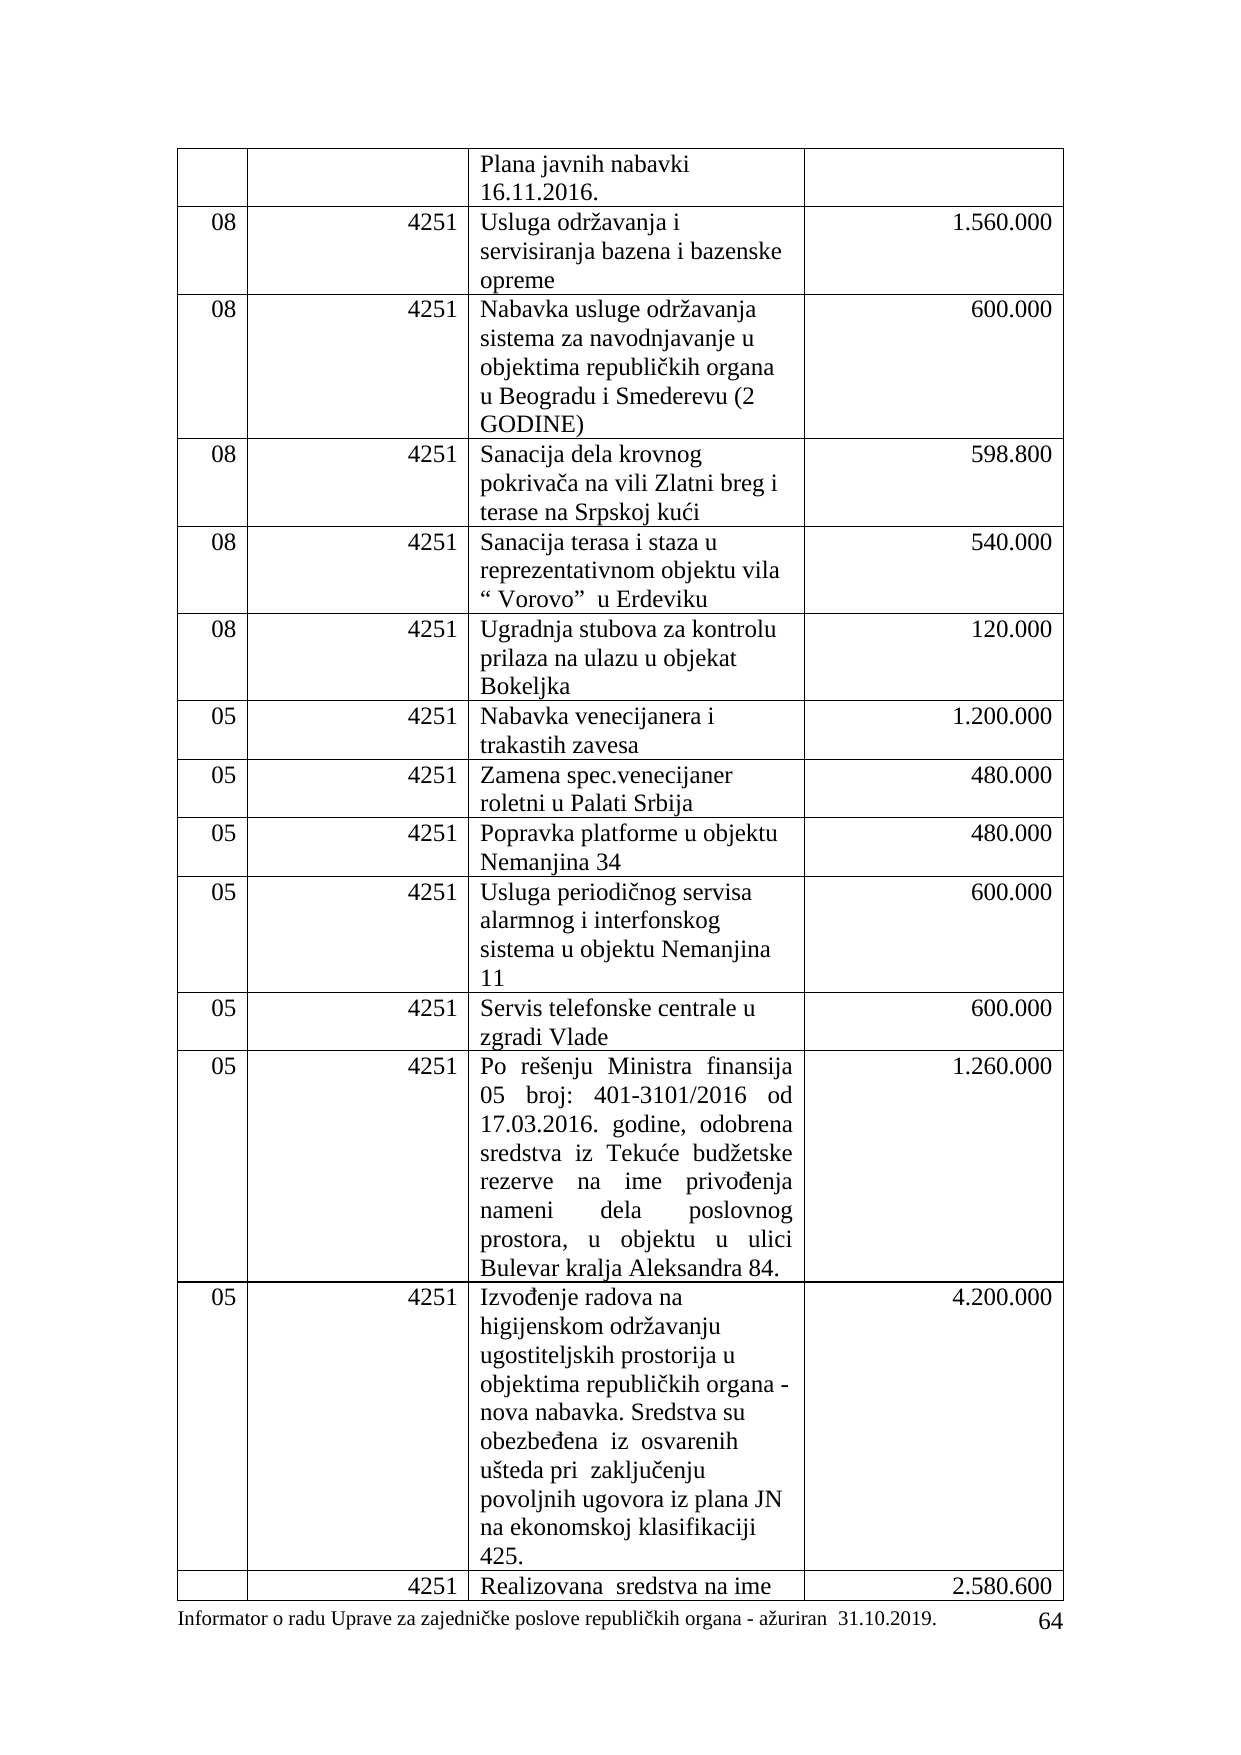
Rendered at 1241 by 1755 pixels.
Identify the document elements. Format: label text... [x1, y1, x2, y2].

table_cell Usluga periodičnog servisa alarmnog i interfonskog sistema u objektu Nemanjina 11 [469, 877, 804, 992]
table_cell 08 [178, 527, 247, 613]
table_cell 05 [178, 993, 247, 1050]
table_cell 480.000 [805, 760, 1063, 817]
table_cell 4251 [248, 207, 468, 293]
table_cell 2.580.600 [805, 1571, 1063, 1600]
table_cell [805, 149, 1063, 206]
table_cell 120.000 [805, 614, 1063, 700]
table_cell 08 [178, 614, 247, 700]
table_cell 4251 [248, 527, 468, 613]
table_cell 4251 [248, 439, 468, 526]
table_cell 4251 [248, 1283, 468, 1570]
table_cell [178, 149, 247, 206]
table_cell 05 [178, 877, 247, 992]
table_cell Izvođenje radova na higijenskom održavanju ugostitelјskih prostorija u objektima republičkih organa - nova nabavka. Sredstva su obezbeđena iz osvarenih ušteda pri zaklјučenju povolјnih ugovora iz plana JN na ekonomskoj klasifikaciji 425. [469, 1283, 804, 1570]
table_cell 4251 [248, 1051, 468, 1281]
table_cell 05 [178, 1283, 247, 1570]
table_cell 4251 [248, 877, 468, 992]
table_cell 1.260.000 [805, 1051, 1063, 1281]
table_cell 4251 [248, 993, 468, 1050]
table_cell 4.200.000 [805, 1283, 1063, 1570]
table_cell 08 [178, 207, 247, 293]
table_cell 08 [178, 439, 247, 526]
table_cell 4251 [248, 614, 468, 700]
table_cell Zamena spec.venecijaner roletni u Palati Srbija [469, 760, 804, 817]
table_cell Sanacija terasa i staza u reprezentativnom objektu vila “ Vorovo” u Erdeviku [469, 527, 804, 613]
table_cell [248, 149, 468, 206]
table_cell 600.000 [805, 993, 1063, 1050]
table_cell 4251 [248, 818, 468, 876]
table_cell 05 [178, 818, 247, 876]
table_cell 600.000 [805, 877, 1063, 992]
table_cell Usluga održavanja i servisiranja bazena i bazenske opreme [469, 207, 804, 293]
table_cell 598.800 [805, 439, 1063, 526]
table_cell [178, 1571, 247, 1600]
table_cell Nabavka venecijanera i trakastih zavesa [469, 701, 804, 759]
table_cell 4251 [248, 295, 468, 438]
table_cell 600.000 [805, 295, 1063, 438]
table_cell 480.000 [805, 818, 1063, 876]
table_cell Servis telefonske centrale u zgradi Vlade [469, 993, 804, 1050]
table_cell 05 [178, 760, 247, 817]
table_cell Sanacija dela krovnog pokrivača na vili Zlatni breg i terase na Srpskoj kući [469, 439, 804, 526]
table_cell Realizovana sredstva na ime [469, 1571, 804, 1600]
table_cell 08 [178, 295, 247, 438]
table_cell 05 [178, 1051, 247, 1281]
table_cell 4251 [248, 701, 468, 759]
table_cell 1.200.000 [805, 701, 1063, 759]
table_cell Nabavka usluge održavanja sistema za navodnjavanje u objektima republičkih organa u Beogradu i Smederevu (2 GODINE) [469, 295, 804, 438]
table_cell 05 [178, 701, 247, 759]
table_cell Ugradnja stubova za kontrolu prilaza na ulazu u objekat Bokelјka [469, 614, 804, 700]
table_cell Plana javnih nabavki 16.11.2016. [469, 149, 804, 206]
table_cell 4251 [248, 1571, 468, 1600]
table_cell Po rešenju Ministra finansija 05 broj: 401-3101/2016 od 17.03.2016. godine, odobrena sredstva iz Tekuće budžetske rezerve na ime privođenja nameni dela poslovnog prostora, u objektu u ulici Bulevar kralјa Aleksandra 84. [469, 1051, 804, 1281]
table_cell Popravka platforme u objektu Nemanjina 34 [469, 818, 804, 876]
table_cell 4251 [248, 760, 468, 817]
table_cell 1.560.000 [805, 207, 1063, 293]
table_cell 540.000 [805, 527, 1063, 613]
